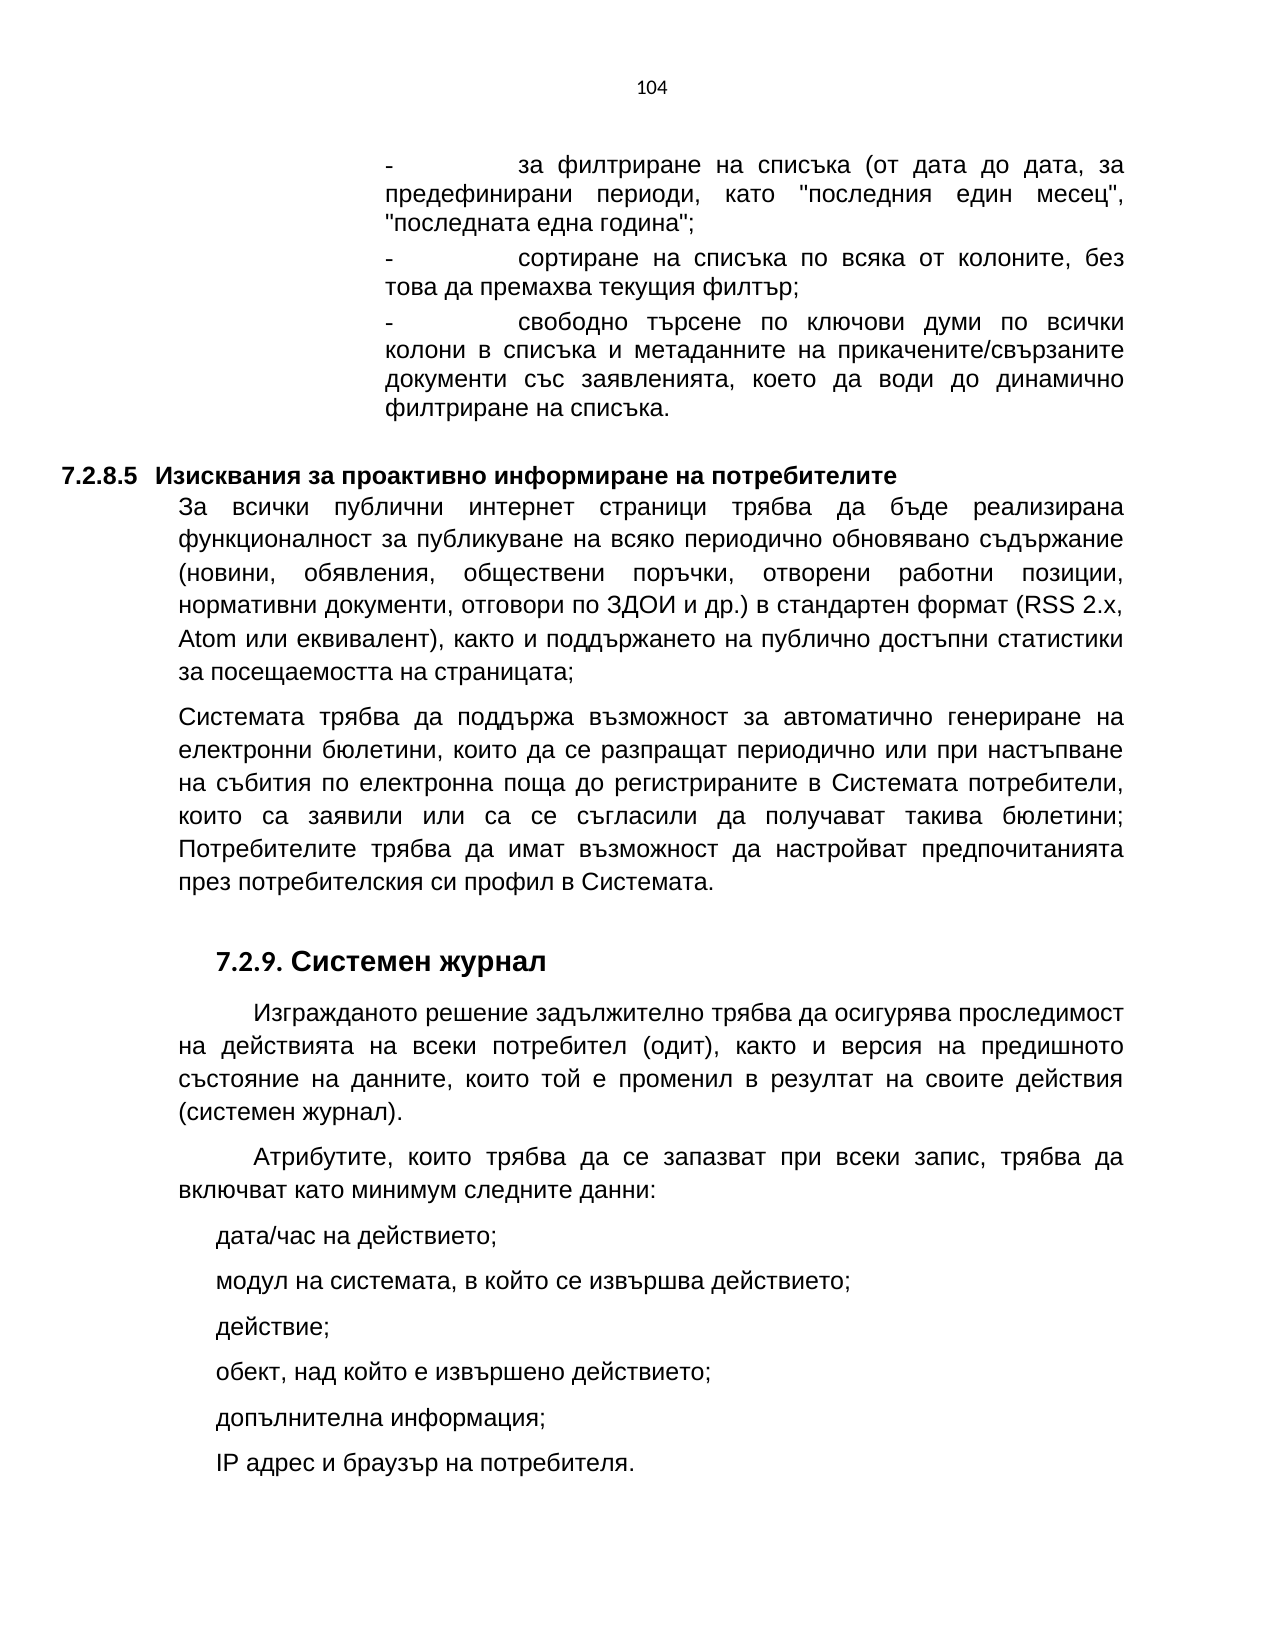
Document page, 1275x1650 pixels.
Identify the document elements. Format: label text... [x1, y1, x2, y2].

text Системата трябва да поддържа възможност за автоматично генериране на електронни бюлетини, които да се разпращат периодично или при настъпване на събития по електронна поща до регистрираните в Системата потребители, които са заявили или са се съгласили да получават такива бюлетини; Потребителите трябва да имат възможност да настройват предпочитанията през потребителския си профил в Системата. [178, 702, 1125, 896]
subtitle Изисквания за проактивно информиране на потребителите [61, 461, 1125, 489]
text обект, над който е извършено действието; [216, 1357, 1125, 1386]
text модул на системата, в който се извършва действието; [216, 1266, 1125, 1295]
text За всички публични интернет страници трябва да бъде реализирана функционалност за публикуване на всяко периодично обновявано съдържание (новини, обявления, обществени поръчки, отворени работни позиции, нормативни документи, отговори по ЗДОИ и др.) в стандартен формат (RSS 2.х, Atom или еквивалент), както и поддържането на публично достъпни статистики за посещаемостта на страницата; [178, 491, 1125, 685]
list свободно търсене по ключови думи по всички колони в списъка и метаданните на прикачените/свързаните документи със заявленията, което да води до динамично филтриране на списъка. [385, 306, 1125, 422]
text Изгражданото решение задължително трябва да осигурява проследимост на действията на всеки потребител (одит), както и версия на предишното състояние на данните, които той е променил в резултат на своите действия (системен журнал). [178, 998, 1125, 1125]
text действие; [216, 1312, 1125, 1341]
list за филтриране на списъка (от дата до дата, за предефинирани периоди, като "последния един месец", "последната една година"; [385, 150, 1125, 236]
text дата/час на действието; [216, 1221, 1125, 1249]
text Атрибутите, които трябва да се запазват при всеки запис, трябва да включват като минимум следните данни: [178, 1142, 1125, 1204]
text IP адрес и браузър на потребителя. [216, 1448, 1125, 1477]
subtitle Системен журнал [216, 943, 1125, 978]
list сортиране на списъка по всяка от колоните, без това да премахва текущия филтър; [385, 243, 1125, 300]
text допълнителна информация; [216, 1403, 1125, 1432]
